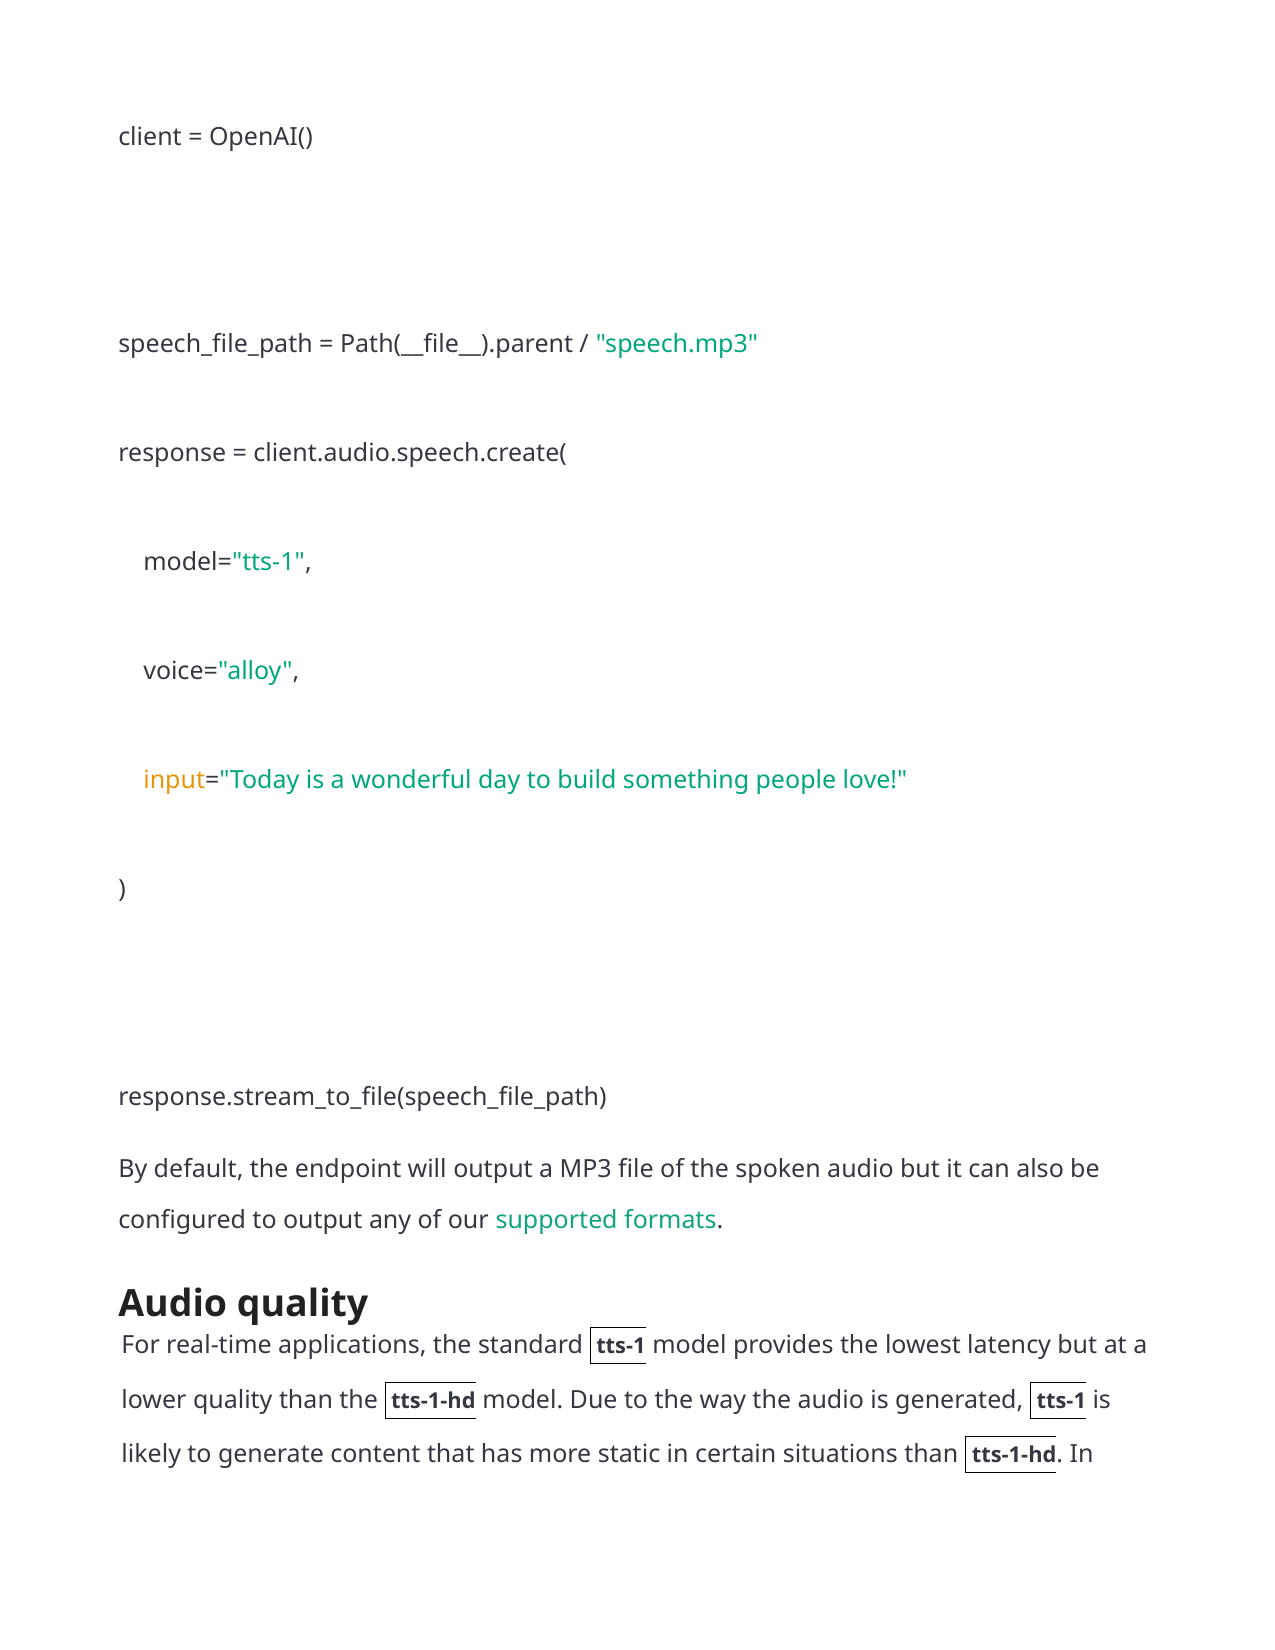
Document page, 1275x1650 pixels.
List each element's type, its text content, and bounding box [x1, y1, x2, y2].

text response = client.audio.speech.create( [118, 435, 1157, 469]
text voice="alloy", [118, 653, 1157, 687]
text For real-time applications, the standard tts-1 model provides the lowest latency but at a lower quality than the tts-1-hd model. Due to the way the audio is generated, tts-1 is likely to generate content that has more static in certain situations than tts-1-hd. In [121, 1327, 1154, 1472]
subtitle Audio quality [118, 1276, 1157, 1327]
text client = OpenAI() [118, 118, 1157, 152]
text input="Today is a wonderful day to build something people love!" [118, 762, 1157, 796]
text ) [118, 871, 1157, 905]
text speech_file_path = Path(__file__).parent / "speech.mp3" [118, 326, 1157, 360]
text model="tts-1", [118, 544, 1157, 578]
text By default, the endpoint will output a MP3 file of the spoken audio but it can also be configured to output any of our supported formats. [118, 1150, 1157, 1236]
text response.stream_to_file(speech_file_path) [118, 1079, 1157, 1113]
